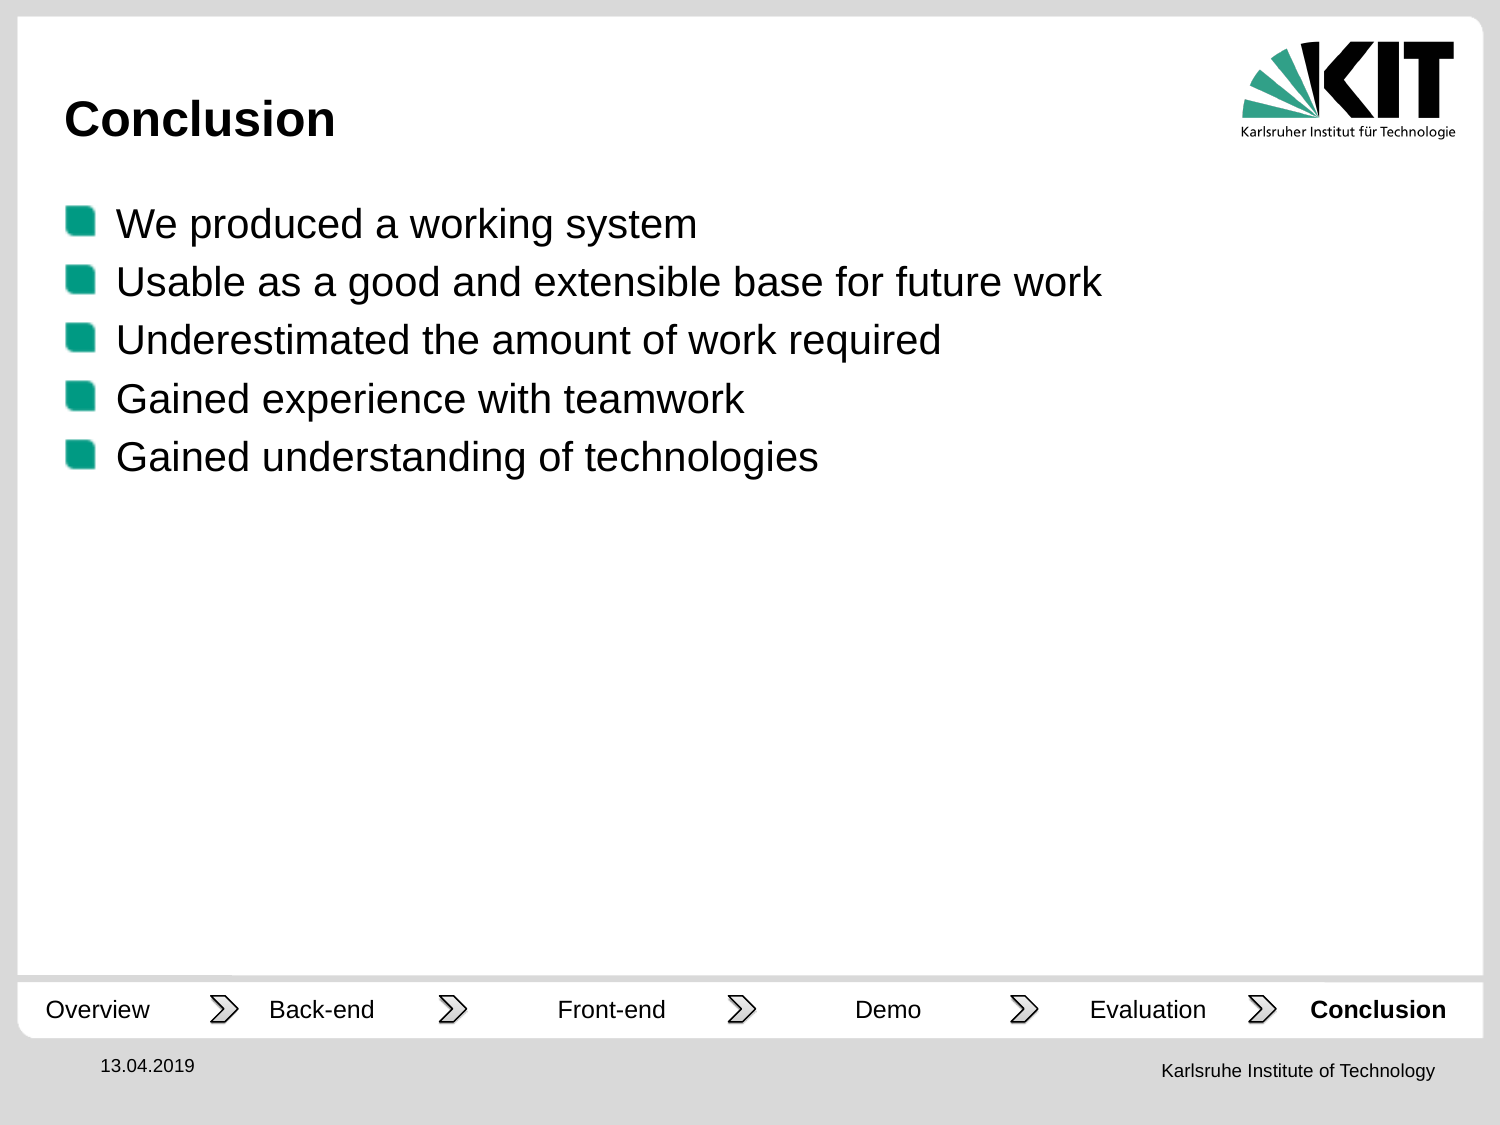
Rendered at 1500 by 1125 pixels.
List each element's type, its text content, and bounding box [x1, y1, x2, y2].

picture [0, 0, 1500, 1125]
text_box [439, 995, 467, 1022]
list We produced a working system Usable as a good and extensible base for future work Underestimated the amount of work required Gained experience with teamwork Gained understanding of technologies [64, 196, 1436, 966]
text_box [728, 995, 756, 1022]
text_box Overview [30, 986, 194, 1031]
title Conclusion [64, 54, 1198, 147]
text_box [210, 995, 238, 1022]
text_box [1010, 995, 1038, 1022]
text_box [1248, 995, 1277, 1022]
text_box Demo [840, 986, 937, 1031]
text_box Back-end [254, 986, 418, 1031]
text_box Front-end [542, 986, 682, 1031]
text_box Conclusion [1295, 986, 1500, 1031]
text_box Evaluation [1075, 986, 1222, 1031]
text_box 13.04.2019 [100, 1053, 272, 1113]
